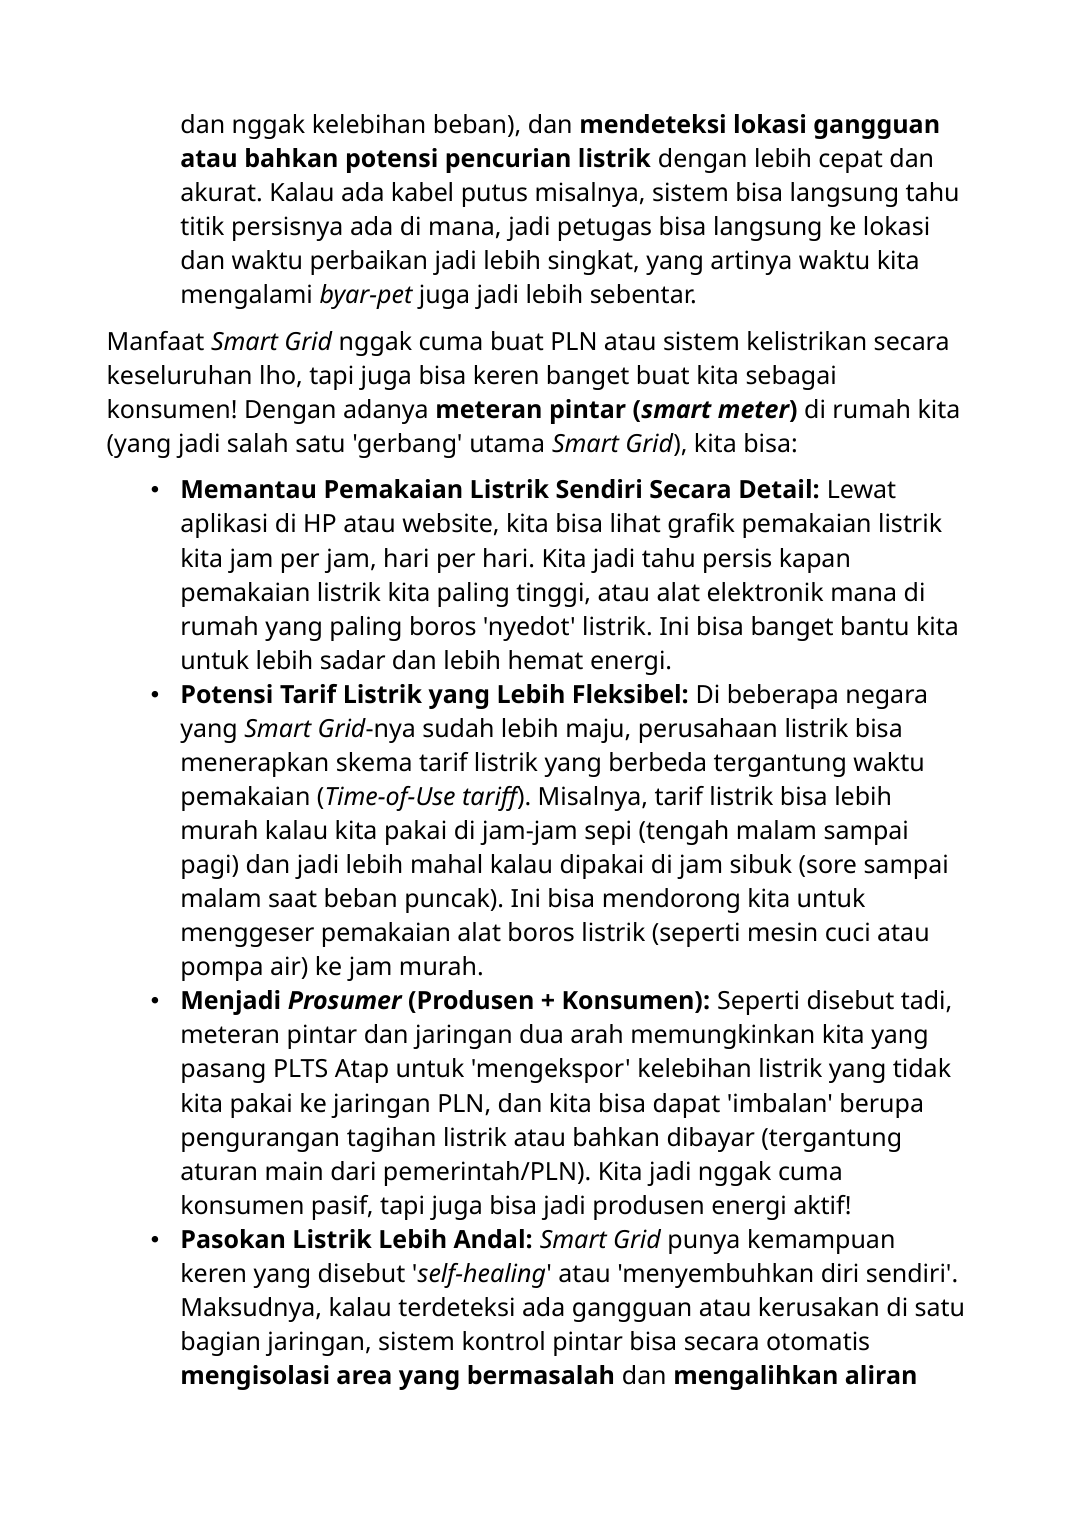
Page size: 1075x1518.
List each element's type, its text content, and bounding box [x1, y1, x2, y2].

list Memantau Pemakaian Listrik Sendiri Secara Detail: Lewat aplikasi di HP atau website, kita bisa lihat grafik pemakaian listrik kita jam per jam, hari per hari. Kita jadi tahu persis kapan pemakaian listrik kita paling tinggi, atau alat elektronik mana di rumah yang paling boros 'nyedot' listrik. Ini bisa banget bantu kita untuk lebih sadar dan lebih hemat energi. [151, 472, 968, 676]
list dan nggak kelebihan beban), dan mendeteksi lokasi gangguan atau bahkan potensi pencurian listrik dengan lebih cepat dan akurat. Kalau ada kabel putus misalnya, sistem bisa langsung tahu titik persisnya ada di mana, jadi petugas bisa langsung ke lokasi dan waktu perbaikan jadi lebih singkat, yang artinya waktu kita mengalami byar-pet juga jadi lebih sebentar. [151, 106, 968, 311]
list Potensi Tarif Listrik yang Lebih Fleksibel: Di beberapa negara yang Smart Grid-nya sudah lebih maju, perusahaan listrik bisa menerapkan skema tarif listrik yang berbeda tergantung waktu pemakaian (Time-of-Use tariff). Misalnya, tarif listrik bisa lebih murah kalau kita pakai di jam-jam sepi (tengah malam sampai pagi) dan jadi lebih mahal kalau dipakai di jam sibuk (sore sampai malam saat beban puncak). Ini bisa mendorong kita untuk menggeser pemakaian alat boros listrik (seperti mesin cuci atau pompa air) ke jam murah. [151, 676, 968, 983]
list Pasokan Listrik Lebih Andal: Smart Grid punya kemampuan keren yang disebut 'self-healing' atau 'menyembuhkan diri sendiri'. Maksudnya, kalau terdeteksi ada gangguan atau kerusakan di satu bagian jaringan, sistem kontrol pintar bisa secara otomatis mengisolasi area yang bermasalah dan mengalihkan aliran [151, 1221, 968, 1392]
text Manfaat Smart Grid nggak cuma buat PLN atau sistem kelistrikan secara keseluruhan lho, tapi juga bisa keren banget buat kita sebagai konsumen! Dengan adanya meteran pintar (smart meter) di rumah kita (yang jadi salah satu 'gerbang' utama Smart Grid), kita bisa: [106, 323, 968, 459]
list Menjadi Prosumer (Produsen + Konsumen): Seperti disebut tadi, meteran pintar dan jaringan dua arah memungkinkan kita yang pasang PLTS Atap untuk 'mengekspor' kelebihan listrik yang tidak kita pakai ke jaringan PLN, dan kita bisa dapat 'imbalan' berupa pengurangan tagihan listrik atau bahkan dibayar (tergantung aturan main dari pemerintah/PLN). Kita jadi nggak cuma konsumen pasif, tapi juga bisa jadi produsen energi aktif! [151, 983, 968, 1221]
